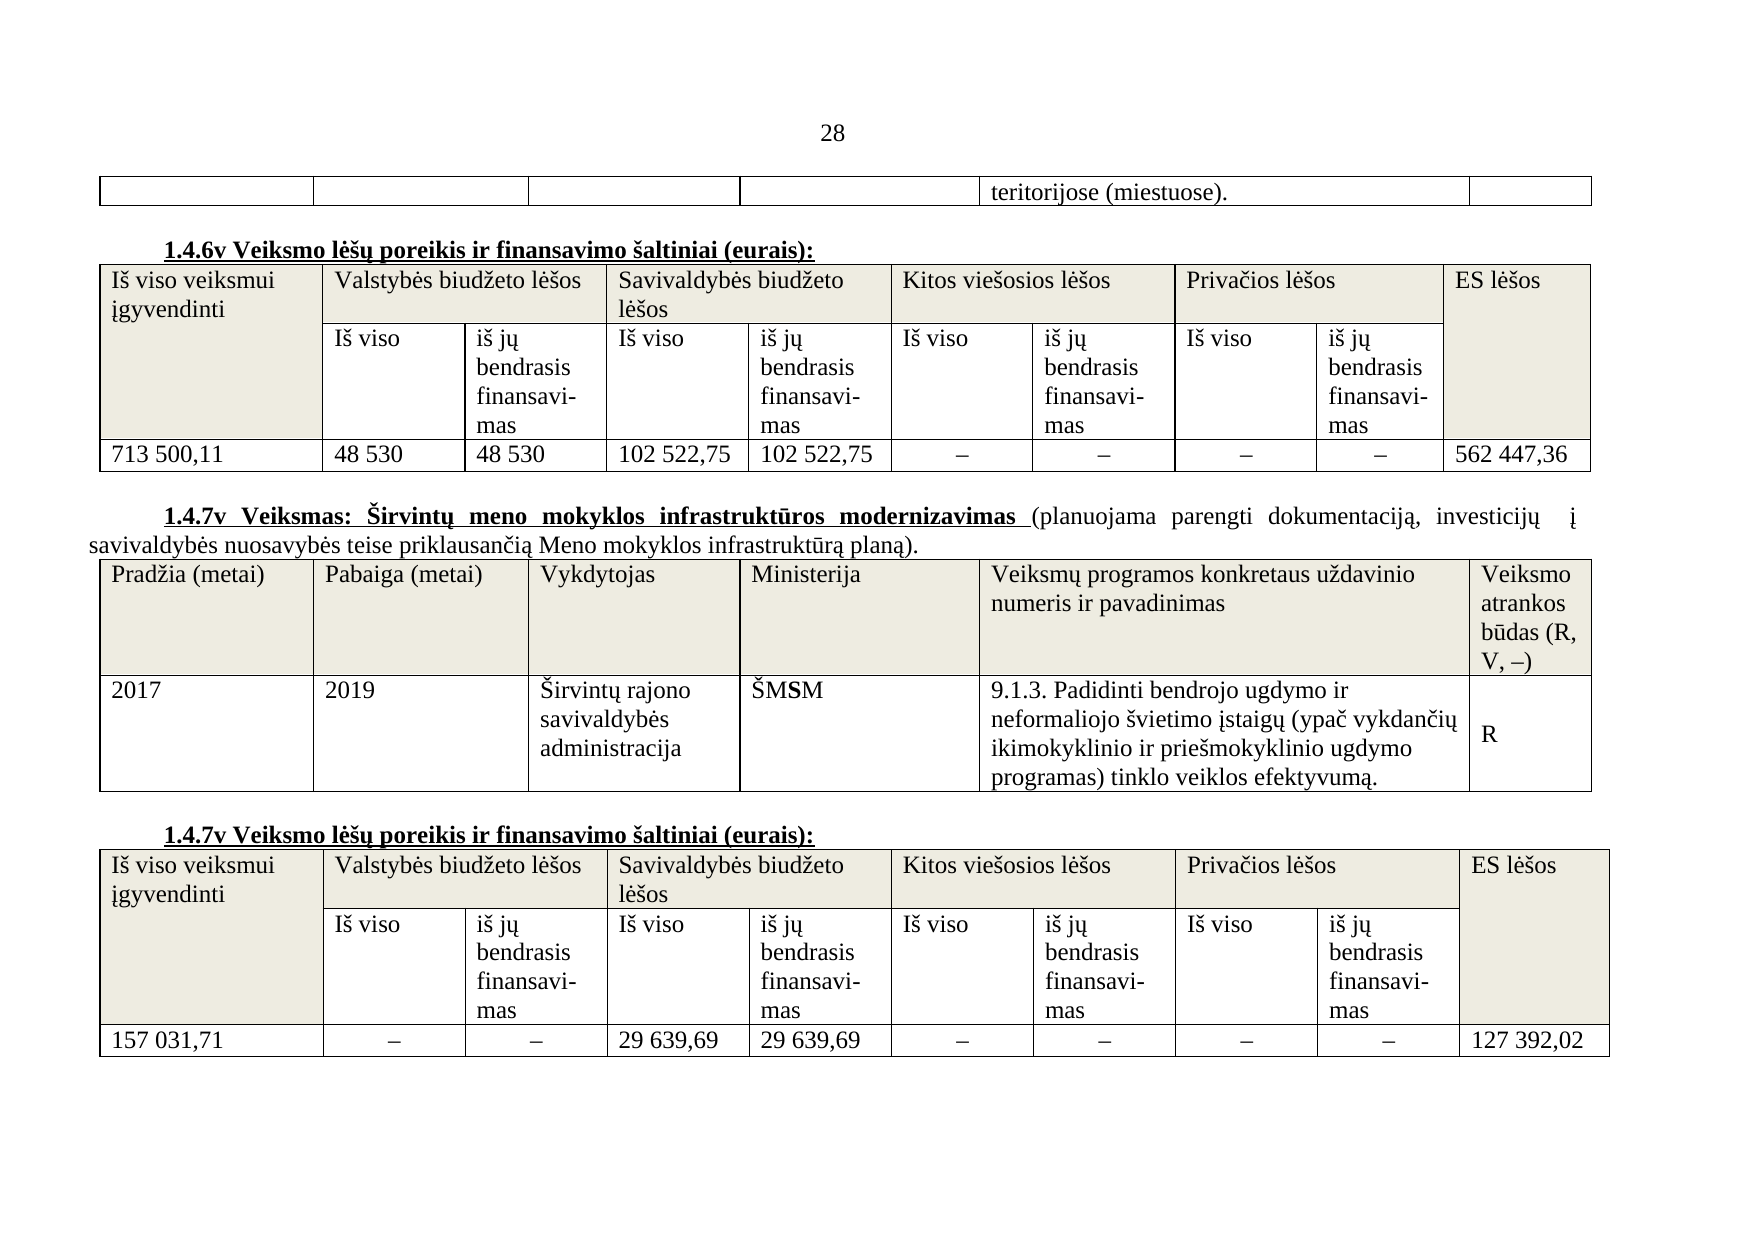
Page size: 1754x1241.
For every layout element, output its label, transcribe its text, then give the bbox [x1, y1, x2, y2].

table_cell teritorijose (miestuose). [980, 177, 1469, 205]
table_header ES lėšos [1444, 265, 1590, 438]
table_cell iš jų bendrasis finansavi- mas [749, 324, 891, 438]
table_cell – [892, 1025, 1033, 1056]
table_cell R [1470, 676, 1591, 791]
table_header ES lėšos [1460, 850, 1609, 1024]
table_header Savivaldybės biudžeto lėšos [607, 265, 891, 322]
table_header Iš viso veiksmui įgyvendinti [101, 265, 322, 438]
table_header Kitos viešosios lėšos [892, 850, 1175, 908]
table_cell [1470, 177, 1591, 205]
table_cell 127 392,02 [1460, 1025, 1609, 1056]
table_cell 29 639,69 [608, 1025, 749, 1056]
table_cell iš jų bendrasis finansavi- mas [466, 909, 607, 1024]
table_cell – [1034, 1025, 1175, 1056]
table_cell 48 530 [323, 440, 464, 471]
table_header Valstybės biudžeto lėšos [324, 850, 607, 908]
table_cell [314, 177, 528, 205]
table_cell 713 500,11 [101, 440, 322, 471]
table_cell [741, 177, 979, 205]
table_cell 29 639,69 [750, 1025, 891, 1056]
table_cell iš jų bendrasis finansavi- mas [1034, 909, 1175, 1024]
table_header Valstybės biudžeto lėšos [323, 265, 606, 322]
table_header Veiksmų programos konkretaus uždavinio numeris ir pavadinimas [980, 560, 1469, 674]
table_cell ŠMSM [741, 676, 979, 791]
table_cell Širvintų rajono savivaldybės administracija [529, 676, 739, 791]
table_header Veiksmo atrankos būdas (R, V, –) [1470, 560, 1591, 674]
table_header Privačios lėšos [1176, 265, 1443, 322]
table_cell – [1033, 440, 1174, 471]
table_header Iš viso veiksmui įgyvendinti [101, 850, 323, 1024]
table_cell Iš viso [323, 324, 464, 438]
table_cell 102 522,75 [749, 440, 891, 471]
table_cell Iš viso [1176, 909, 1317, 1024]
table_cell Iš viso [1176, 324, 1316, 438]
table_cell – [1176, 440, 1316, 471]
table_cell – [892, 440, 1032, 471]
table_cell Iš viso [608, 909, 749, 1024]
text 1.4.7v Veiksmas: Širvintų meno mokyklos infrastruktūros modernizavimas (planuojama parengti dokumentaciją, investicijų į savivaldybės nuosavybės teise priklausančią Meno mokyklos infrastruktūrą planą). [89, 501, 1577, 558]
table_cell – [1317, 440, 1443, 471]
table_cell iš jų bendrasis finansavi- mas [1318, 909, 1459, 1024]
table_header Ministerija [741, 560, 979, 674]
table_cell iš jų bendrasis finansavi- mas [750, 909, 891, 1024]
table_cell [529, 177, 739, 205]
table_header Savivaldybės biudžeto lėšos [608, 850, 891, 908]
table_cell 9.1.3. Padidinti bendrojo ugdymo ir neformaliojo švietimo įstaigų (ypač vykdančių ikimokyklinio ir priešmokyklinio ugdymo programas) tinklo veiklos efektyvumą. [980, 676, 1469, 791]
table_header Privačios lėšos [1176, 850, 1459, 908]
text 1.4.7v Veiksmo lėšų poreikis ir finansavimo šaltiniai (eurais): [89, 820, 1577, 849]
table_cell [101, 177, 313, 205]
table_cell 562 447,36 [1444, 440, 1590, 471]
table_header Vykdytojas [529, 560, 739, 674]
table_cell 102 522,75 [607, 440, 748, 471]
table_header Pradžia (metai) [101, 560, 313, 674]
table_cell Iš viso [607, 324, 748, 438]
table_cell iš jų bendrasis finansavi- mas [1033, 324, 1174, 438]
table_cell 2017 [101, 676, 313, 791]
table_cell – [324, 1025, 465, 1056]
table_cell 157 031,71 [101, 1025, 323, 1056]
table_cell – [466, 1025, 607, 1056]
table_cell – [1318, 1025, 1459, 1056]
text 1.4.6v Veiksmo lėšų poreikis ir finansavimo šaltiniai (eurais): [89, 235, 1577, 264]
table_header Kitos viešosios lėšos [892, 265, 1174, 322]
table_cell 48 530 [466, 440, 606, 471]
table_cell Iš viso [892, 909, 1033, 1024]
table_header Pabaiga (metai) [314, 560, 528, 674]
table_cell iš jų bendrasis finansavi- mas [1317, 324, 1443, 438]
table_cell Iš viso [892, 324, 1032, 438]
table_cell – [1176, 1025, 1317, 1056]
table_cell Iš viso [324, 909, 465, 1024]
table_cell iš jų bendrasis finansavi- mas [466, 324, 606, 438]
table_cell 2019 [314, 676, 528, 791]
